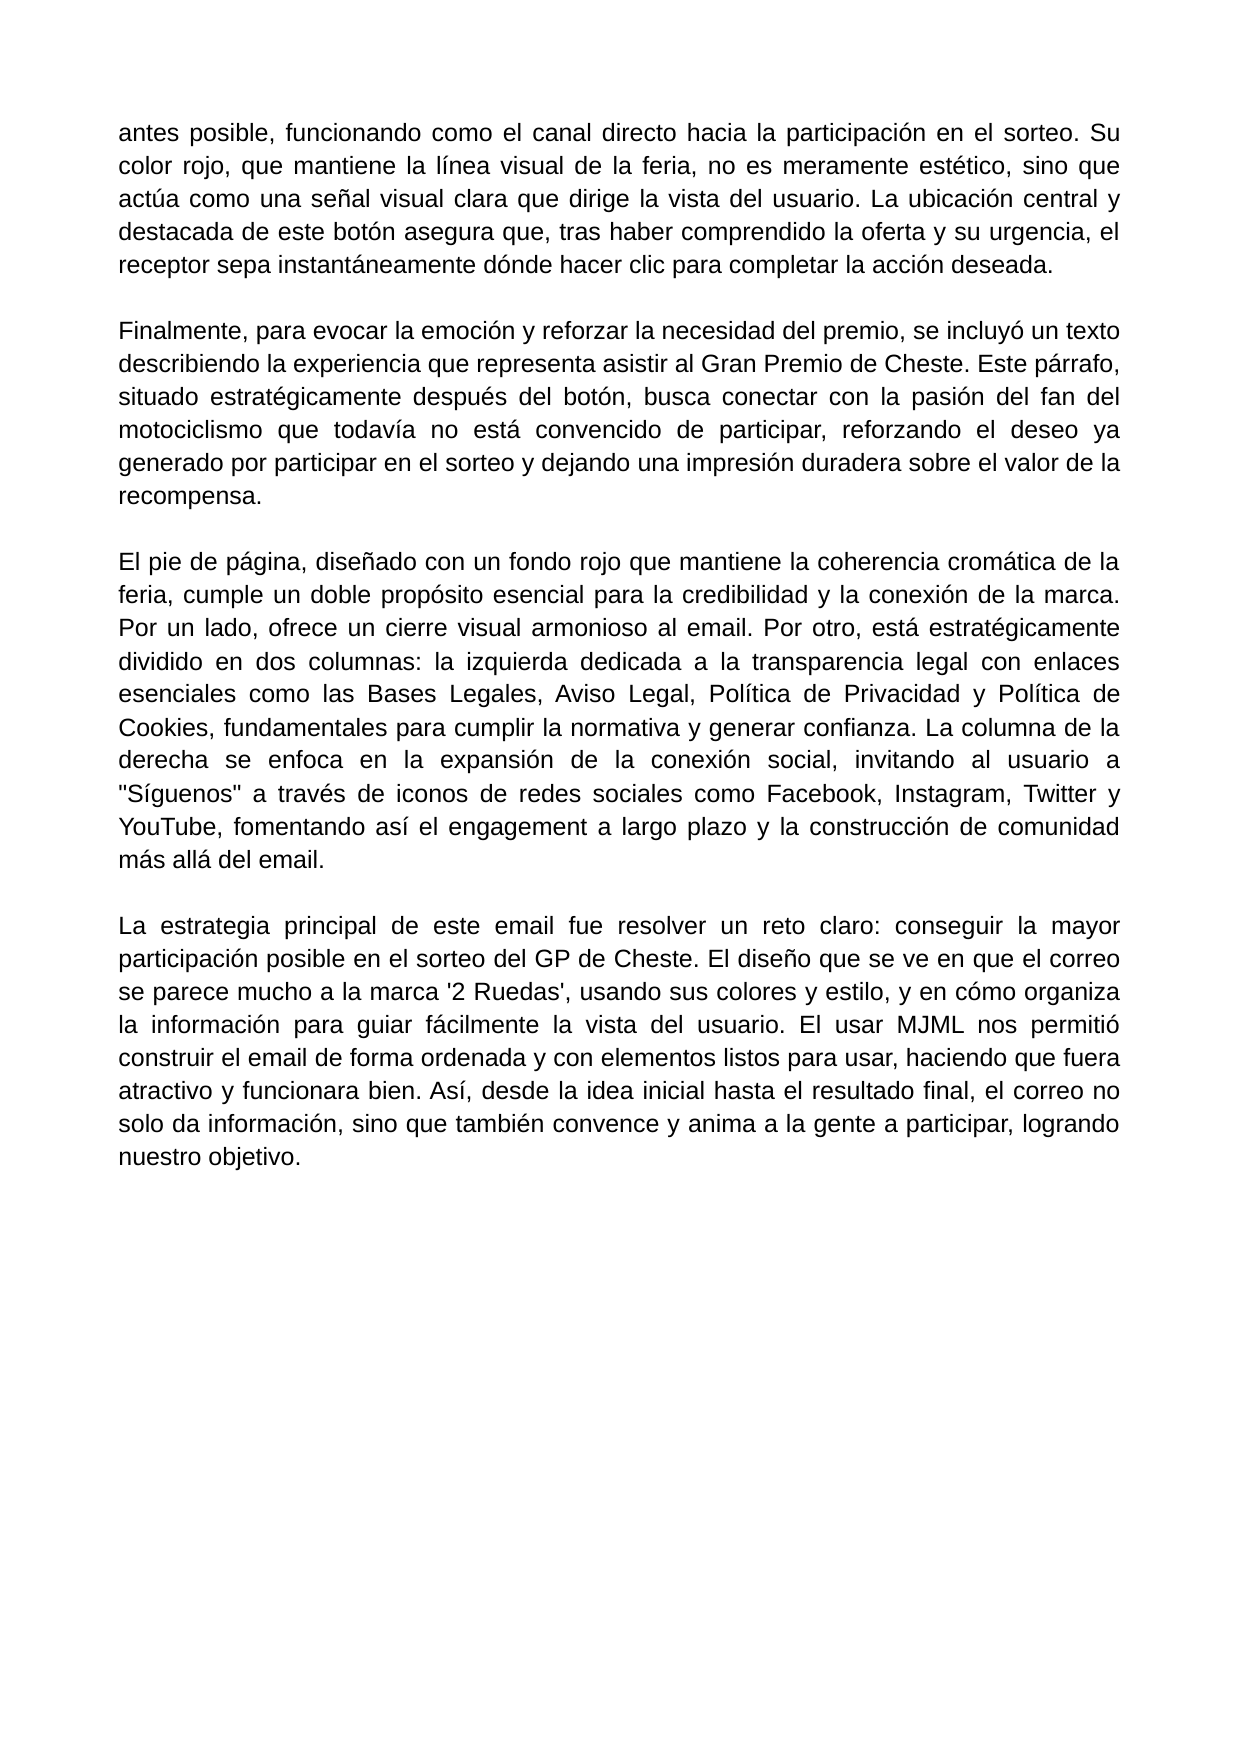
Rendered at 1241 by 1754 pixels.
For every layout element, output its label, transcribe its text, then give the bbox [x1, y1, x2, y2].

text Finalmente, para evocar la emoción y reforzar la necesidad del premio, se incluyó un texto describiendo la experiencia que representa asistir al Gran Premio de Cheste. Este párrafo, situado estratégicamente después del botón, busca conectar con la pasión del fan del motociclismo que todavía no está convencido de participar, reforzando el deseo ya generado por participar en el sorteo y dejando una impresión duradera sobre el valor de la recompensa. [118, 316, 1122, 510]
text El pie de página, diseñado con un fondo rojo que mantiene la coherencia cromática de la feria, cumple un doble propósito esencial para la credibilidad y la conexión de la marca. Por un lado, ofrece un cierre visual armonioso al email. Por otro, está estratégicamente dividido en dos columnas: la izquierda dedicada a la transparencia legal con enlaces esenciales como las Bases Legales, Aviso Legal, Política de Privacidad y Política de Cookies, fundamentales para cumplir la normativa y generar confianza. La columna de la derecha se enfoca en la expansión de la conexión social, invitando al usuario a "Síguenos" a través de iconos de redes sociales como Facebook, Instagram, Twitter y YouTube, fomentando así el engagement a largo plazo y la construcción de comunidad más allá del email. [118, 547, 1122, 873]
text antes posible, funcionando como el canal directo hacia la participación en el sorteo. Su color rojo, que mantiene la línea visual de la feria, no es meramente estético, sino que actúa como una señal visual clara que dirige la vista del usuario. La ubicación central y destacada de este botón asegura que, tras haber comprendido la oferta y su urgencia, el receptor sepa instantáneamente dónde hacer clic para completar la acción deseada. [118, 118, 1122, 279]
text La estrategia principal de este email fue resolver un reto claro: conseguir la mayor participación posible en el sorteo del GP de Cheste. El diseño que se ve en que el correo se parece mucho a la marca '2 Ruedas', usando sus colores y estilo, y en cómo organiza la información para guiar fácilmente la vista del usuario. El usar MJML nos permitió construir el email de forma ordenada y con elementos listos para usar, haciendo que fuera atractivo y funcionara bien. Así, desde la idea inicial hasta el resultado final, el correo no solo da información, sino que también convence y anima a la gente a participar, logrando nuestro objetivo. [118, 911, 1122, 1171]
